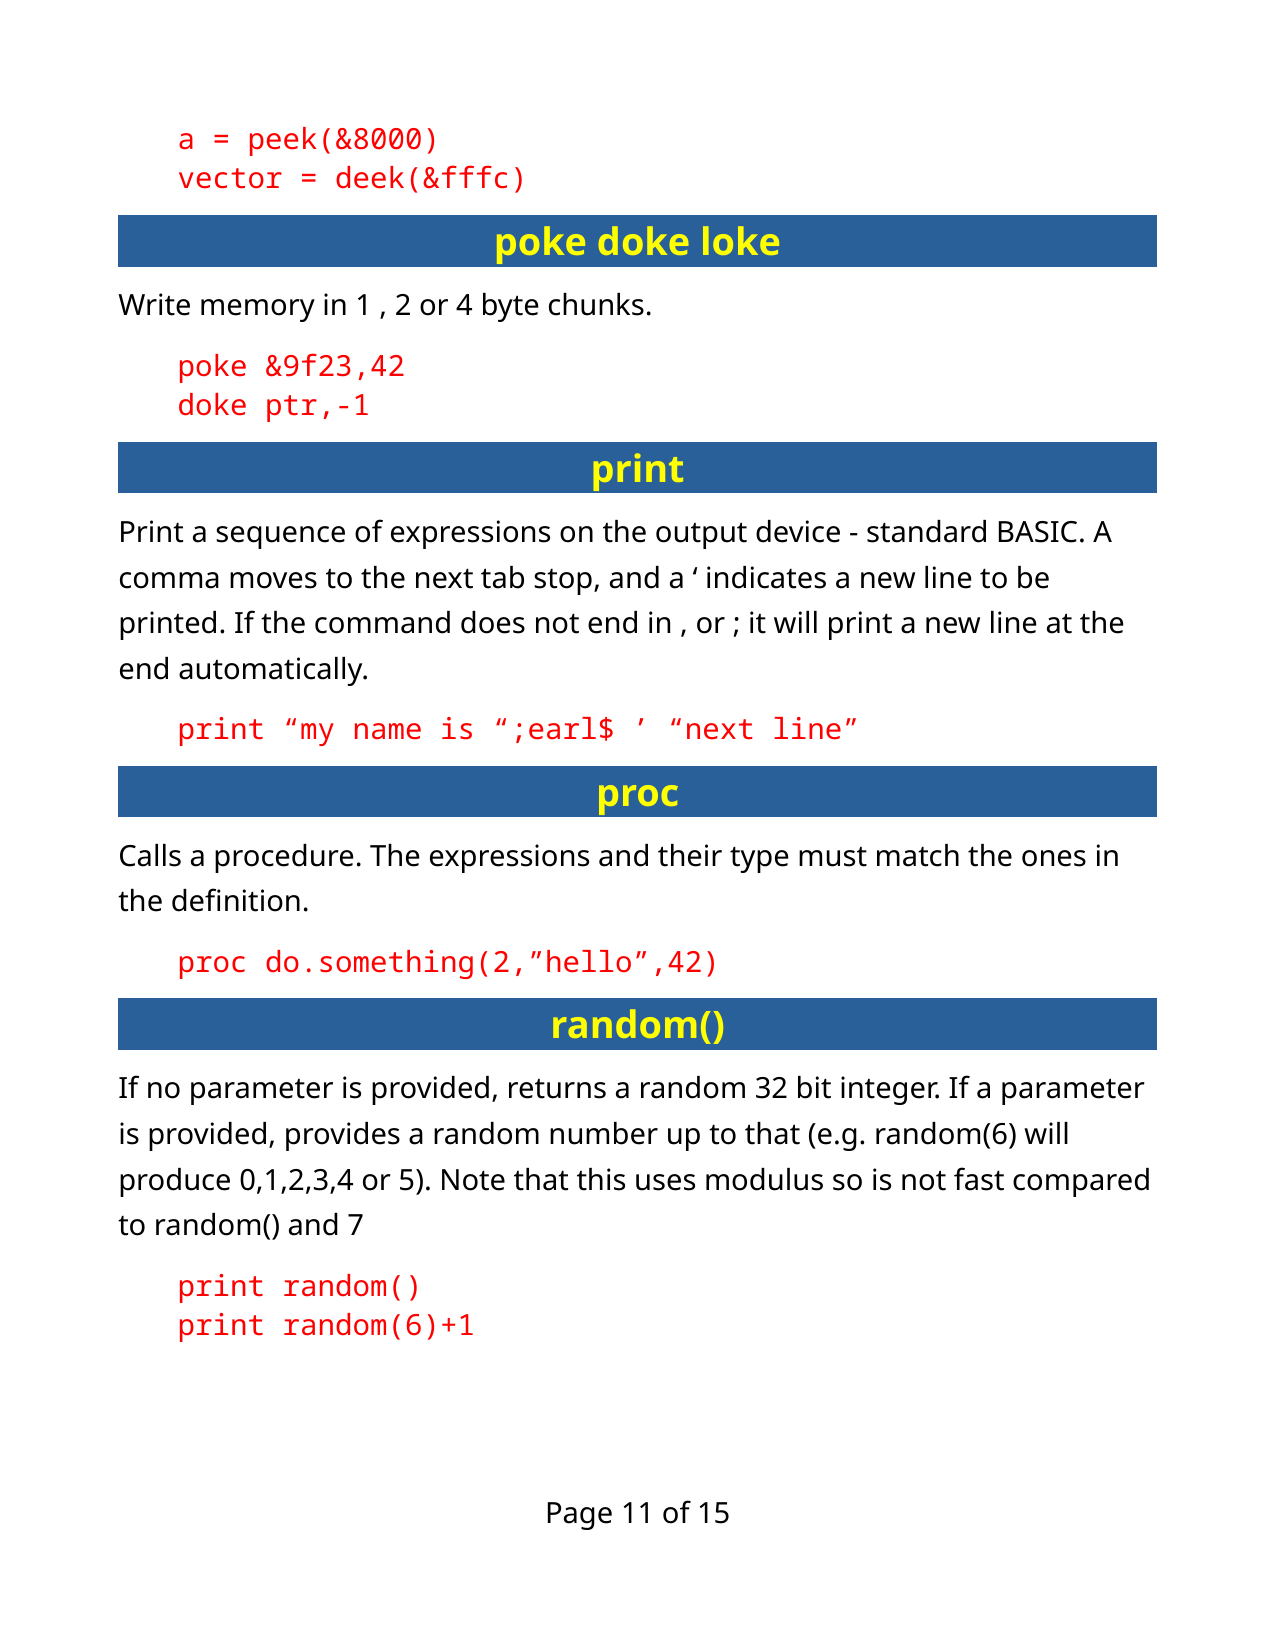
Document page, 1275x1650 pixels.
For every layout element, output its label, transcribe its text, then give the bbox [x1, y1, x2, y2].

text print “My name is “;earl$ ’ “Next line” [177, 708, 1157, 748]
text doke ptr,-1 [177, 384, 1157, 424]
subtitle poke doke loke [118, 215, 1157, 267]
text a = peek(&8000) [177, 118, 1157, 158]
text Write memory in 1 , 2 or 4 byte chunks. [118, 284, 1157, 324]
subtitle random() [118, 998, 1157, 1050]
text print random() [177, 1265, 1157, 1304]
subtitle print [118, 442, 1157, 493]
text vector = deek(&FFFC) [177, 158, 1157, 197]
subtitle proc [118, 766, 1157, 817]
text If no parameter is provided, returns a random 32 bit integer. If a parameter is provided, provides a random number up to that (e.g. random(6) will produce 0,1,2,3,4 or 5). Note that this uses modulus so is not fast compared to random() and 7 [118, 1068, 1157, 1244]
text poke &9F23,42 [177, 345, 1157, 384]
text print random(6)+1 [177, 1304, 1157, 1344]
text Calls a procedure. The expressions and their type must match the ones in the definition. [118, 835, 1157, 920]
text Print a sequence of expressions on the output device - standard BASIC. A comma moves to the next tab stop, and a ‘ indicates a new line to be printed. If the command does not end in , or ; it will print a new line at the end automatically. [118, 511, 1157, 688]
text proc do.something(2,”Hello”,42) [177, 941, 1157, 981]
